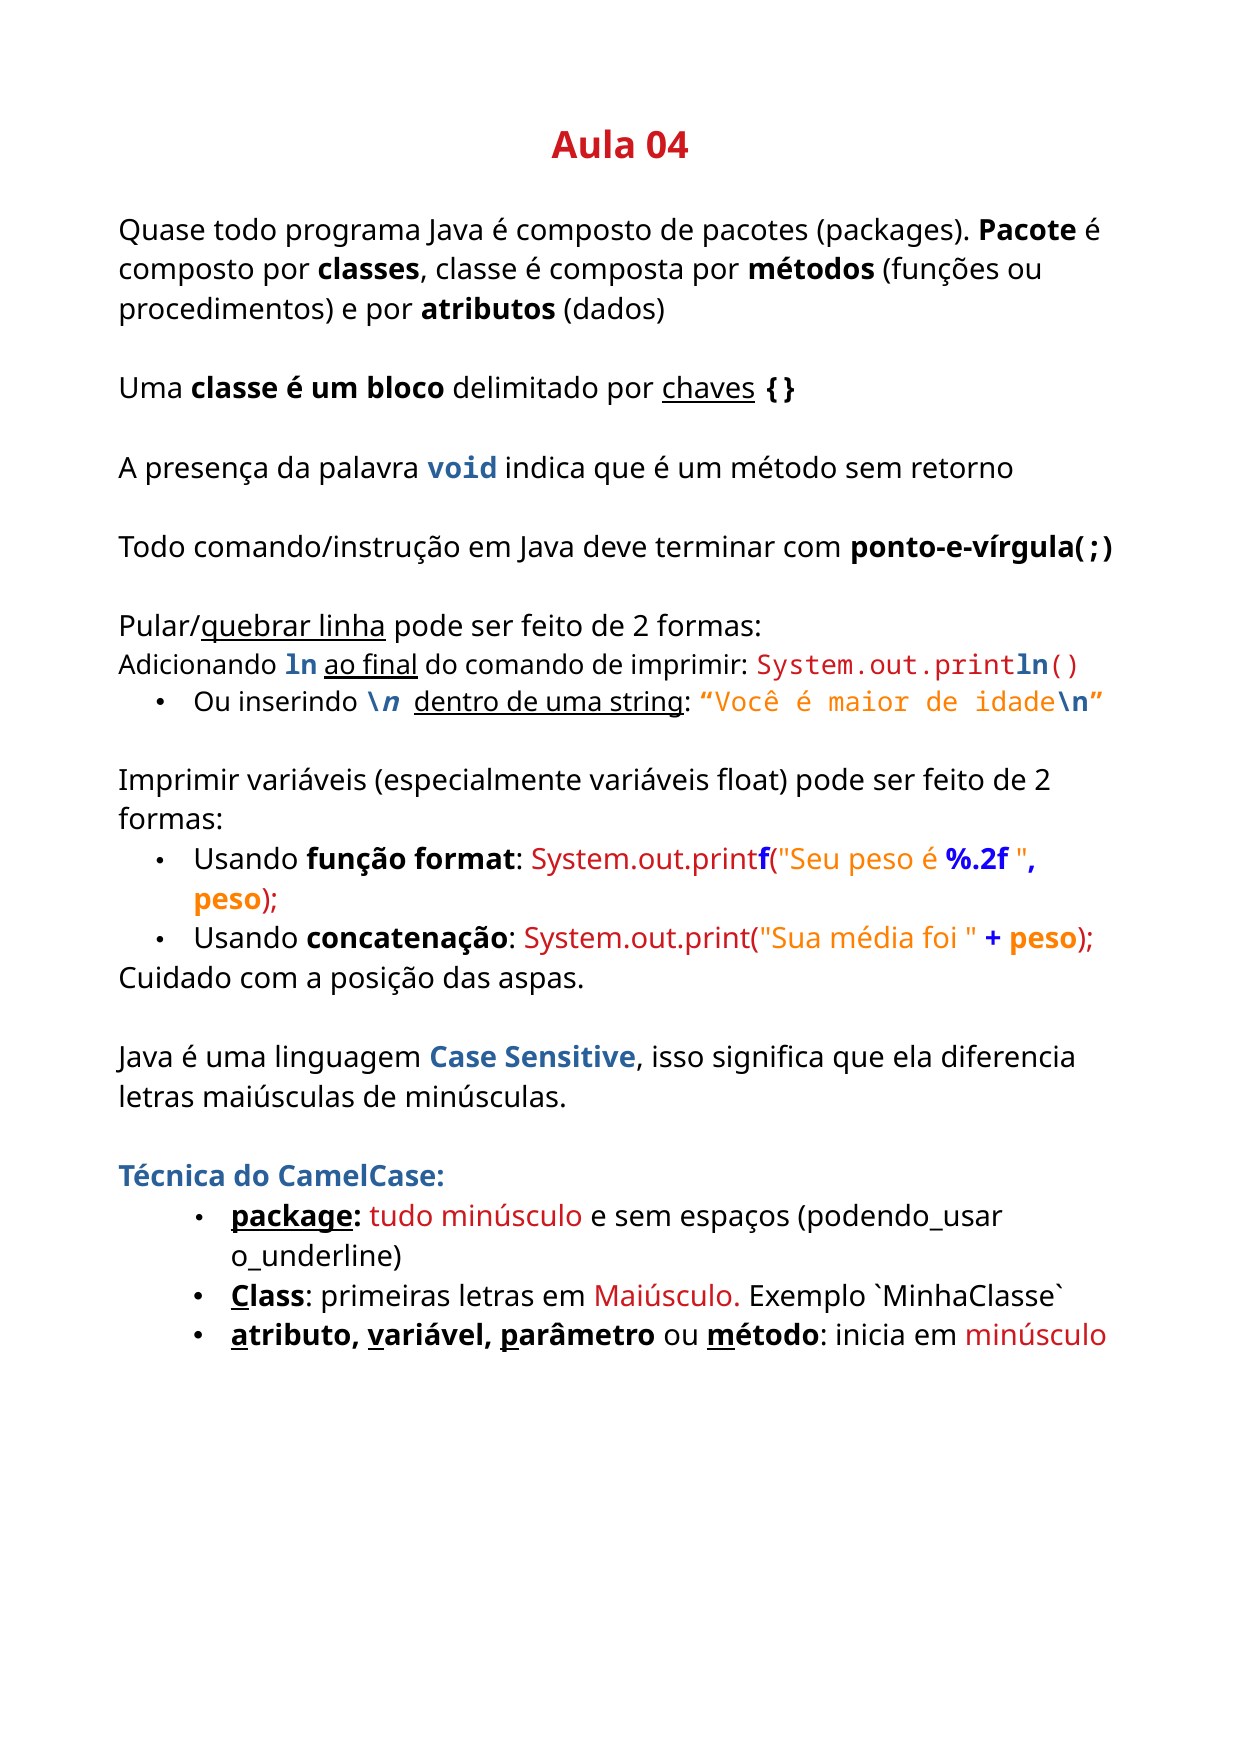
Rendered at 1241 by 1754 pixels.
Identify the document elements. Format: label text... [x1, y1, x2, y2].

text Quase todo programa Java é composto de pacotes (packages). Pacote é composto por classes, classe é composta por métodos (funções ou procedimentos) e por atributos (dados) [118, 209, 1122, 328]
list Adicionando ln ao final do comando de imprimir: System.out.println() [118, 645, 1187, 682]
text A presença da palavra void indica que é um método sem retorno [118, 447, 1163, 487]
text Uma classe é um bloco delimitado por chaves {} [118, 368, 1122, 407]
text Aula 04 [118, 118, 1122, 169]
text Java é uma linguagem Case Sensitive, isso significa que ela diferencia letras maiúsculas de minúsculas. [118, 1037, 1122, 1116]
text Imprimir variáveis (especialmente variáveis float) pode ser feito de 2 formas: [118, 759, 1122, 838]
list package: tudo minúsculo e sem espaços (podendo_usar o_underline) [195, 1195, 1157, 1275]
text Todo comando/instrução em Java deve terminar com ponto-e-vírgula(;) [118, 526, 1122, 566]
list Usando concatenação: System.out.print("Sua média foi " + peso); [156, 918, 1122, 957]
text Técnica do CamelCase: [118, 1156, 1122, 1195]
list atributo, variável, parâmetro ou método: inicia em minúsculo [193, 1314, 1122, 1354]
list Ou inserindo \n dentro de uma string: “Você é maior de idade\n” [156, 682, 1122, 719]
text Pular/quebrar linha pode ser feito de 2 formas: [118, 606, 1122, 645]
text Cuidado com a posição das aspas. [118, 957, 1122, 997]
list Usando função format: System.out.printf("Seu peso é %.2f ", peso); [156, 838, 1122, 918]
list Class: primeiras letras em Maiúsculo. Exemplo `MinhaClasse` [193, 1275, 1122, 1314]
